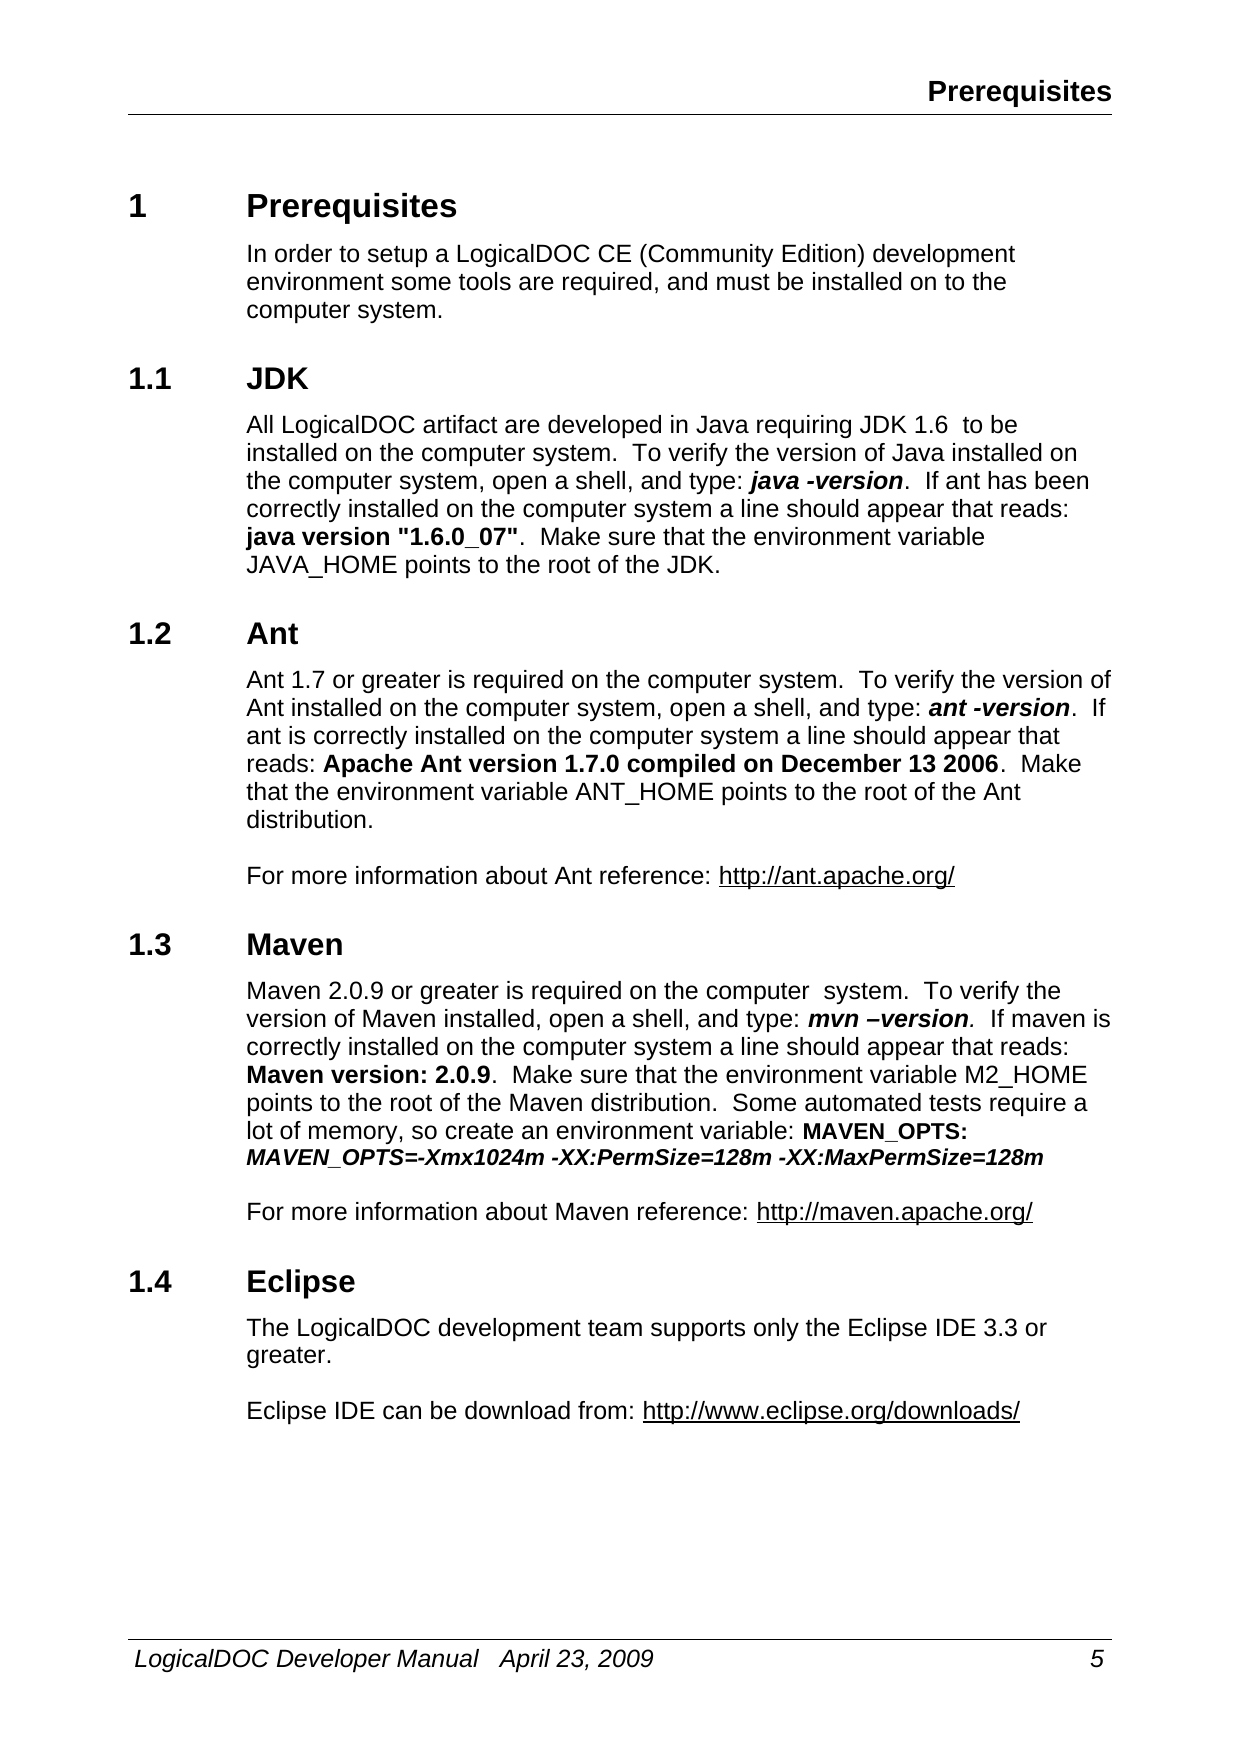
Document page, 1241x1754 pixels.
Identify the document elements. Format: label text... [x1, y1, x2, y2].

text For more information about Ant reference: http://ant.apache.org/ [246, 861, 1112, 889]
subtitle Prerequisites [128, 187, 1112, 225]
subtitle Eclipse [128, 1264, 1112, 1298]
subtitle Ant [128, 616, 1112, 651]
subtitle JDK [128, 361, 1112, 396]
text Eclipse IDE can be download from: http://www.eclipse.org/downloads/ [246, 1397, 1112, 1425]
text For more information about Maven reference: http://maven.apache.org/ [246, 1198, 1112, 1226]
text Maven 2.0.9 or greater is required on the computer system. To verify the version of Maven installed, open a shell, and type: mvn –version. If maven is correctly installed on the computer system a line should appear that reads: Maven version: 2.0.9. Make sure that the environment variable M2_HOME points to the root of the Maven distribution. Some automated tests require a lot of memory, so create an environment variable: MAVEN_OPTS: MAVEN_OPTS=-Xmx1024m -XX:PermSize=128m -XX:MaxPermSize=128m [246, 977, 1112, 1170]
text All LogicalDOC artifact are developed in Java requiring JDK 1.6 to be installed on the computer system. To verify the version of Java installed on the computer system, open a shell, and type: java -version. If ant has been correctly installed on the computer system a line should appear that reads: java version "1.6.0_07". Make sure that the environment variable JAVA_HOME points to the root of the JDK. [246, 411, 1112, 578]
text Ant 1.7 or greater is required on the computer system. To verify the version of Ant installed on the computer system, open a shell, and type: ant -version. If ant is correctly installed on the computer system a line should appear that reads: Apache Ant version 1.7.0 compiled on December 13 2006. Make that the environment variable ANT_HOME points to the root of the Ant distribution. [246, 666, 1112, 833]
text In order to setup a LogicalDOC CE (Community Edition) development environment some tools are required, and must be installed on to the computer system. [246, 240, 1112, 323]
subtitle Maven [128, 927, 1112, 962]
text The LogicalDOC development team supports only the Eclipse IDE 3.3 or greater. [246, 1313, 1112, 1369]
